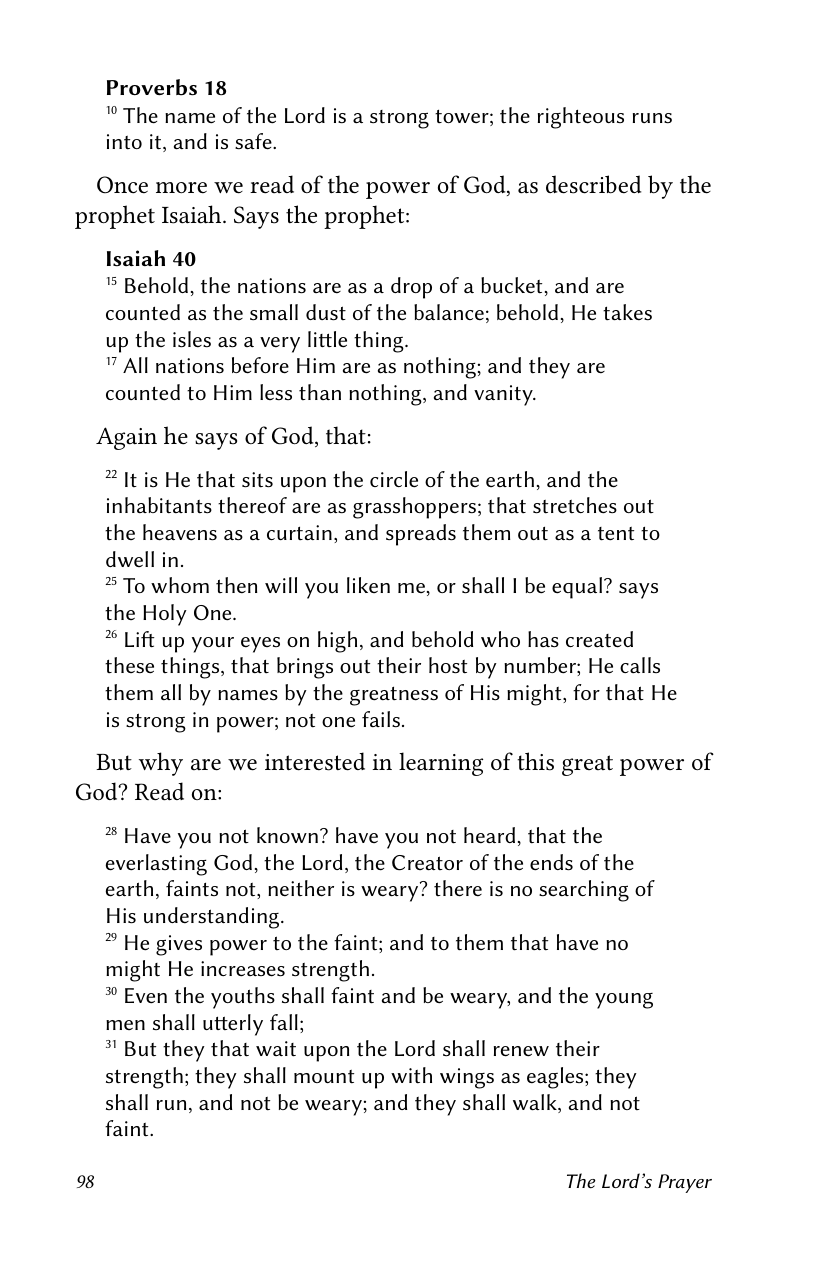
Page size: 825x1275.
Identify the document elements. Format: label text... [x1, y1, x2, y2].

text 26 Lift up your eyes on high, and behold who has created these things, that brings out their host by number; He calls them all by names by the greatness of His might, for that He is strong in power; not one fails. [105, 627, 682, 733]
text 22 It is He that sits upon the circle of the earth, and the inhabitants thereof are as grasshoppers; that stretches out the heavens as a curtain, and spreads them out as a tent to dwell in. [105, 467, 682, 573]
text But why are we interested in learning of this great power of God? Read on: [75, 748, 712, 807]
text Again he says of God, that: [75, 422, 712, 450]
text 29 He gives power to the faint; and to them that have no might He increases strength. [105, 930, 682, 982]
text 31 But they that wait upon the Lord shall renew their strength; they shall mount up with wings as eagles; they shall run, and not be weary; and they shall walk, and not faint. [105, 1036, 682, 1142]
text 28 Have you not known? have you not heard, that the everlasting God, the Lord, the Creator of the ends of the earth, faints not, neither is weary? there is no searching of His understanding. [105, 823, 682, 929]
text Proverbs 18 [105, 75, 712, 101]
text Once more we read of the power of God, as described by the prophet Isaiah. Says the prophet: [75, 171, 712, 229]
text Isaiah 40 [105, 246, 712, 272]
text 15 Behold, the nations are as a drop of a bucket, and are counted as the small dust of the balance; behold, He takes up the isles as a very little thing. [105, 273, 682, 353]
text 25 To whom then will you liken me, or shall I be equal? says the Holy One. [105, 573, 682, 626]
text 30 Even the youths shall faint and be weary, and the young men shall utterly fall; [105, 983, 682, 1036]
text 17 All nations before Him are as nothing; and they are counted to Him less than nothing, and vanity. [105, 353, 682, 406]
text 10 The name of the Lord is a strong tower; the righteous runs into it, and is safe. [105, 103, 682, 155]
